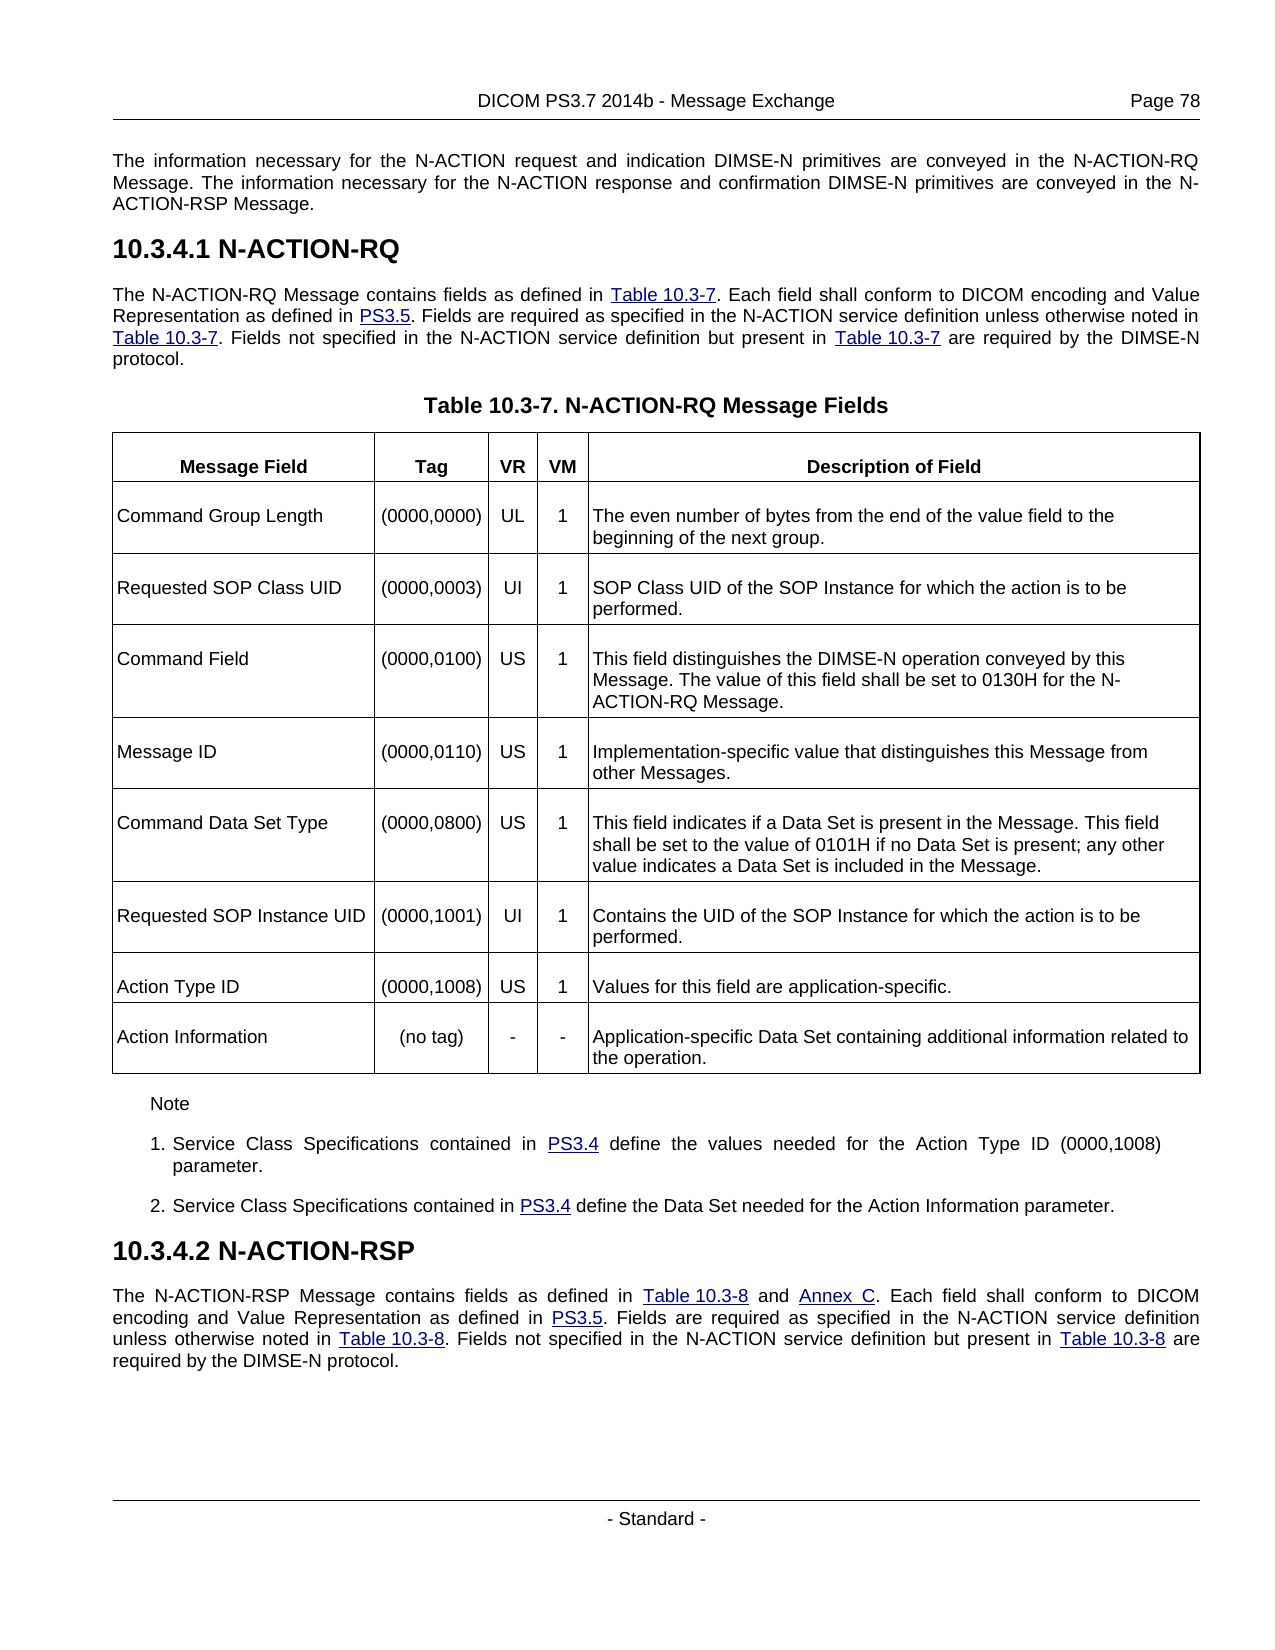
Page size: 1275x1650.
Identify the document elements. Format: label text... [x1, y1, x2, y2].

table_cell Action Type ID [113, 953, 374, 1002]
table_cell Command Data Set Type [113, 789, 374, 881]
table_cell US [489, 718, 537, 788]
table_cell Values for this field are application-specific. [589, 953, 1199, 1002]
list Service Class Specifications contained in PS3.4 define the Data Set needed for the Action Information parameter. [150, 1195, 1162, 1216]
table_cell UL [489, 482, 537, 552]
table_cell US [489, 789, 537, 881]
table_header Tag [375, 433, 488, 481]
table_cell (0000,1001) [375, 882, 488, 952]
table_cell Contains the UID of the SOP Instance for which the action is to be performed. [589, 882, 1199, 952]
table_cell Command Field [113, 625, 374, 717]
text The N-ACTION-RQ Message contains fields as defined in Table 10.3-7. Each field shall conform to DICOM encoding and Value Representation as defined in PS3.5. Fields are required as specified in the N-ACTION service definition unless otherwise noted in Table 10.3-7. Fields not specified in the N-ACTION service definition but present in Table 10.3-7 are required by the DIMSE-N protocol. [112, 283, 1200, 370]
table_cell (no tag) [375, 1003, 488, 1073]
table_cell 1 [538, 718, 588, 788]
text Note [150, 1093, 1162, 1114]
table_cell (0000,0003) [375, 554, 488, 624]
text Table 10.3-7. N-ACTION-RQ Message Fields [112, 392, 1200, 418]
table_cell Implementation-specific value that distinguishes this Message from other Messages. [589, 718, 1199, 788]
table_cell (0000,0100) [375, 625, 488, 717]
table_cell Application-specific Data Set containing additional information related to the operation. [589, 1003, 1199, 1073]
table_header Description of Field [589, 433, 1199, 481]
table_cell (0000,1008) [375, 953, 488, 1002]
table_cell Command Group Length [113, 482, 374, 552]
table_cell Requested SOP Instance UID [113, 882, 374, 952]
table_cell Message ID [113, 718, 374, 788]
table_cell This field indicates if a Data Set is present in the Message. This field shall be set to the value of 0101H if no Data Set is present; any other value indicates a Data Set is included in the Message. [589, 789, 1199, 881]
list Service Class Specifications contained in PS3.4 define the values needed for the Action Type ID (0000,1008) parameter. [150, 1133, 1162, 1176]
table_cell 1 [538, 482, 588, 552]
table_cell UI [489, 554, 537, 624]
table_cell - [538, 1003, 588, 1073]
table_header VM [538, 433, 588, 481]
table_cell US [489, 953, 537, 1002]
table_cell 1 [538, 554, 588, 624]
table_cell US [489, 625, 537, 717]
table_cell (0000,0000) [375, 482, 488, 552]
text 10.3.4.1 N-ACTION-RQ [112, 233, 1200, 265]
table_cell 1 [538, 882, 588, 952]
table_cell (0000,0800) [375, 789, 488, 881]
table_cell 1 [538, 625, 588, 717]
table_cell - [489, 1003, 537, 1073]
table_cell The even number of bytes from the end of the value field to the beginning of the next group. [589, 482, 1199, 552]
table_cell 1 [538, 953, 588, 1002]
table_cell (0000,0110) [375, 718, 488, 788]
table_header Message Field [113, 433, 374, 481]
text The N-ACTION-RSP Message contains fields as defined in Table 10.3-8 and Annex C. Each field shall conform to DICOM encoding and Value Representation as defined in PS3.5. Fields are required as specified in the N-ACTION service definition unless otherwise noted in Table 10.3-8. Fields not specified in the N-ACTION service definition but present in Table 10.3-8 are required by the DIMSE-N protocol. [112, 1285, 1200, 1371]
table_cell This field distinguishes the DIMSE-N operation conveyed by this Message. The value of this field shall be set to 0130H for the N-ACTION-RQ Message. [589, 625, 1199, 717]
table_cell Requested SOP Class UID [113, 554, 374, 624]
table_header VR [489, 433, 537, 481]
table_cell UI [489, 882, 537, 952]
table_cell Action Information [113, 1003, 374, 1073]
table_cell 1 [538, 789, 588, 881]
text 10.3.4.2 N-ACTION-RSP [112, 1235, 1200, 1266]
table_cell SOP Class UID of the SOP Instance for which the action is to be performed. [589, 554, 1199, 624]
text The information necessary for the N-ACTION request and indication DIMSE-N primitives are conveyed in the N-ACTION-RQ Message. The information necessary for the N-ACTION response and confirmation DIMSE-N primitives are conveyed in the N-ACTION-RSP Message. [112, 150, 1200, 215]
